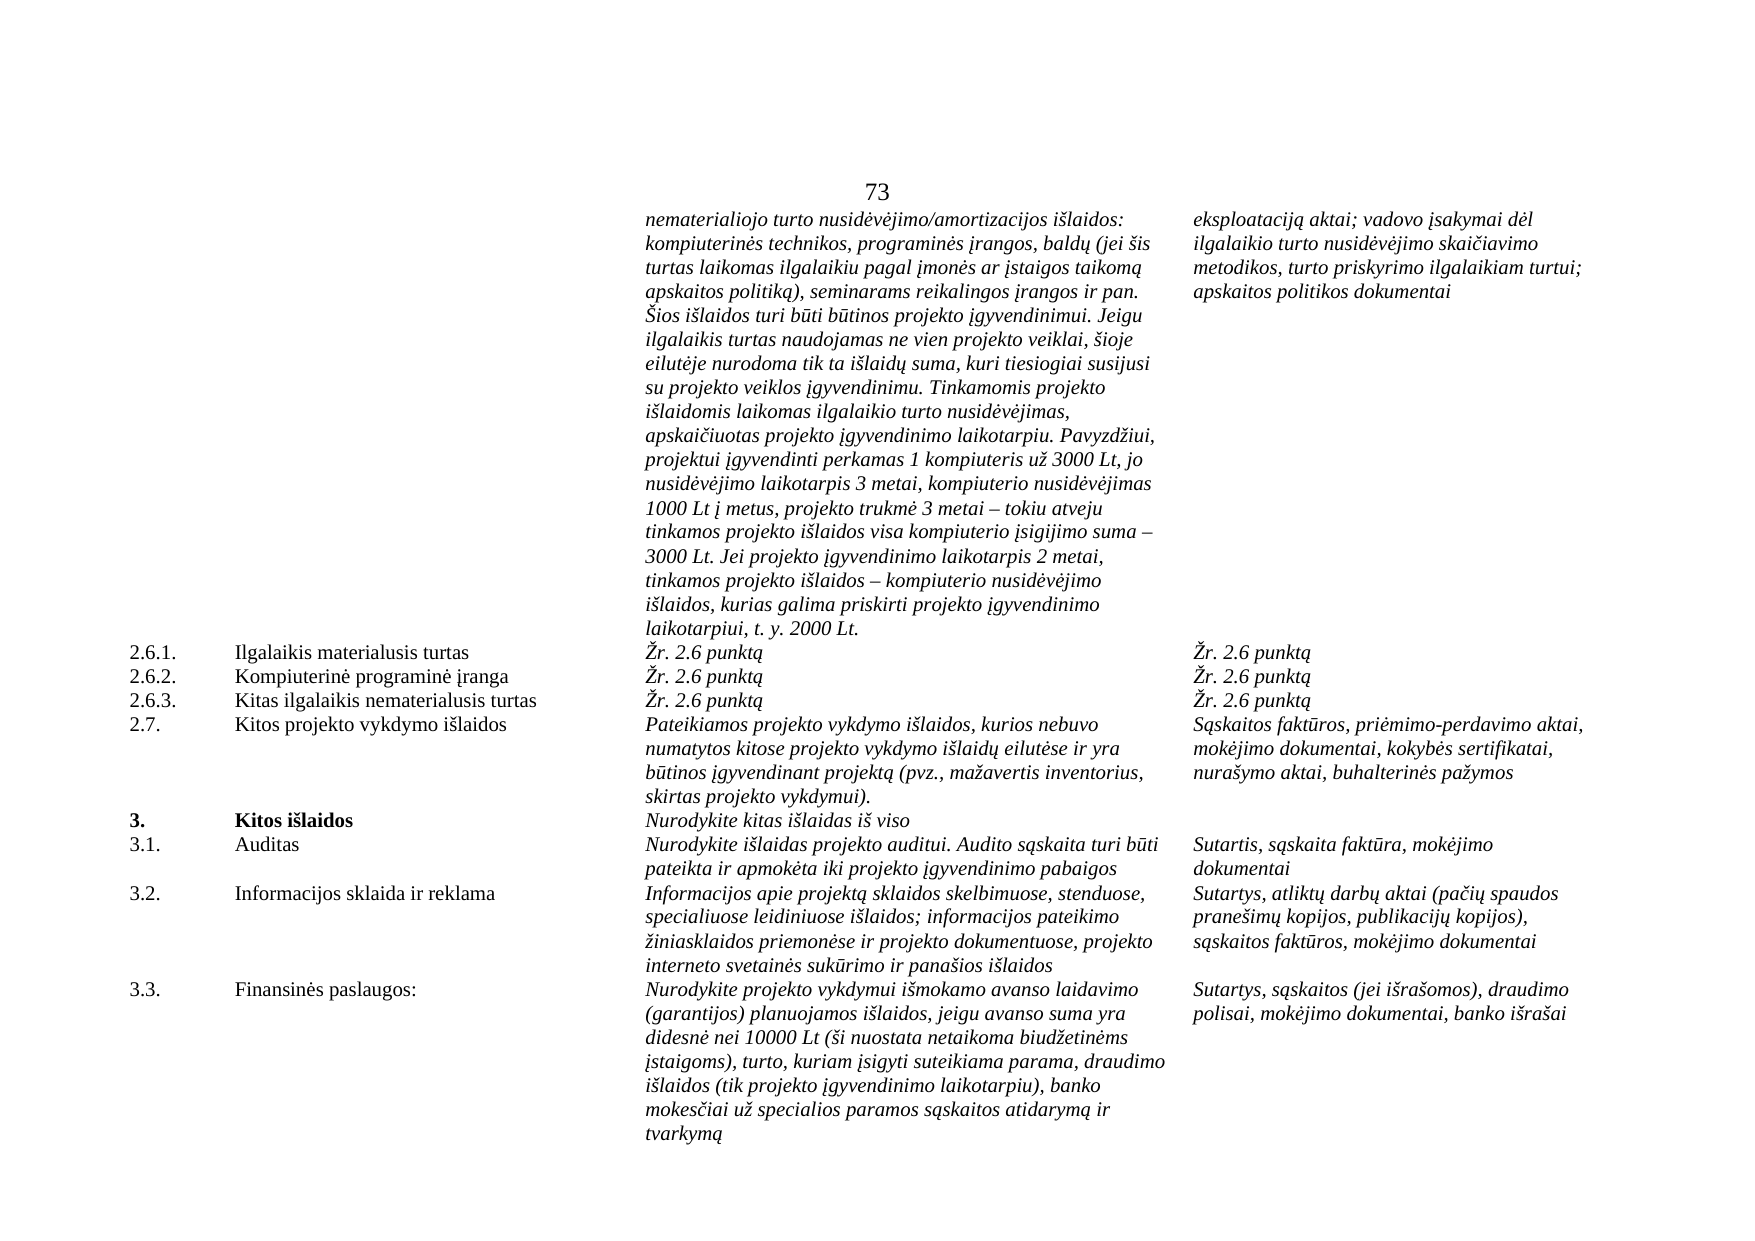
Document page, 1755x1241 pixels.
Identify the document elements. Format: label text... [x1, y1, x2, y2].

table_cell Pateikiamos projekto vykdymo išlaidos, kurios nebuvo numatytos kitose projekto vykdymo išlaidų eilutėse ir yra būtinos įgyvendinant projektą (pvz., mažavertis inventorius, skirtas projekto vykdymui). [634, 712, 1182, 808]
table_cell Informacijos sklaida ir reklama [223, 880, 634, 977]
table_cell Ilgalaikis materialusis turtas [223, 640, 634, 664]
table_cell 2.6.2. [118, 664, 223, 688]
table_cell [223, 207, 634, 640]
table_cell Žr. 2.6 punktą [634, 640, 1182, 664]
table_cell Nurodykite kitas išlaidas iš viso [634, 808, 1182, 832]
table_cell Žr. 2.6 punktą [634, 688, 1182, 712]
table_cell 3.1. [118, 832, 223, 880]
table_cell [1599, 808, 1636, 832]
table_cell 2.7. [118, 712, 223, 808]
table_cell 3.3. [118, 977, 223, 1145]
table_cell [1599, 688, 1636, 712]
table_cell [1599, 664, 1636, 688]
table_cell Finansinės paslaugos: [223, 977, 634, 1145]
table_cell Informacijos apie projektą sklaidos skelbimuose, stenduose, specialiuose leidiniuose išlaidos; informacijos pateikimo žiniasklaidos priemonėse ir projekto dokumentuose, projekto interneto svetainės sukūrimo ir panašios išlaidos [634, 880, 1182, 977]
table_cell Žr. 2.6 punktą [634, 664, 1182, 688]
table_cell Žr. 2.6 punktą [1182, 688, 1599, 712]
table_cell Kitos išlaidos [223, 808, 634, 832]
table_cell Sutartys, sąskaitos (jei išrašomos), draudimo polisai, mokėjimo dokumentai, banko išrašai [1182, 977, 1599, 1145]
table_cell [1599, 832, 1636, 880]
table_cell Žr. 2.6 punktą [1182, 664, 1599, 688]
table_cell eksploataciją aktai; vadovo įsakymai dėl ilgalaikio turto nusidėvėjimo skaičiavimo metodikos, turto priskyrimo ilgalaikiam turtui; apskaitos politikos dokumentai [1182, 207, 1599, 640]
table_cell [118, 207, 223, 640]
table_cell Sutartys, atliktų darbų aktai (pačių spaudos pranešimų kopijos, publikacijų kopijos), sąskaitos faktūros, mokėjimo dokumentai [1182, 880, 1599, 977]
table_cell [1182, 808, 1599, 832]
table_cell Sutartis, sąskaita faktūra, mokėjimo dokumentai [1182, 832, 1599, 880]
table_cell Kompiuterinė programinė įranga [223, 664, 634, 688]
table_cell Nurodykite išlaidas projekto auditui. Audito sąskaita turi būti pateikta ir apmokėta iki projekto įgyvendinimo pabaigos [634, 832, 1182, 880]
table_cell 2.6.1. [118, 640, 223, 664]
table_cell Sąskaitos faktūros, priėmimo-perdavimo aktai, mokėjimo dokumentai, kokybės sertifikatai, nurašymo aktai, buhalterinės pažymos [1182, 712, 1599, 808]
table_cell [1599, 977, 1636, 1145]
table_cell 3. [118, 808, 223, 832]
table_cell Auditas [223, 832, 634, 880]
table_cell Kitos projekto vykdymo išlaidos [223, 712, 634, 808]
table_cell [1599, 207, 1636, 640]
table_cell Nurodykite projekto vykdymui išmokamo avanso laidavimo (garantijos) planuojamos išlaidos, jeigu avanso suma yra didesnė nei 10000 Lt (ši nuostata netaikoma biudžetinėms įstaigoms), turto, kuriam įsigyti suteikiama parama, draudimo išlaidos (tik projekto įgyvendinimo laikotarpiu), banko mokesčiai už specialios paramos sąskaitos atidarymą ir tvarkymą [634, 977, 1182, 1145]
table_cell nematerialiojo turto nusidėvėjimo/amortizacijos išlaidos: kompiuterinės technikos, programinės įrangos, baldų (jei šis turtas laikomas ilgalaikiu pagal įmonės ar įstaigos taikomą apskaitos politiką), seminarams reikalingos įrangos ir pan. Šios išlaidos turi būti būtinos projekto įgyvendinimui. Jeigu ilgalaikis turtas naudojamas ne vien projekto veiklai, šioje eilutėje nurodoma tik ta išlaidų suma, kuri tiesiogiai susijusi su projekto veiklos įgyvendinimu. Tinkamomis projekto išlaidomis laikomas ilgalaikio turto nusidėvėjimas, apskaičiuotas projekto įgyvendinimo laikotarpiu. Pavyzdžiui, projektui įgyvendinti perkamas 1 kompiuteris už 3000 Lt, jo nusidėvėjimo laikotarpis 3 metai, kompiuterio nusidėvėjimas 1000 Lt į metus, projekto trukmė 3 metai – tokiu atveju tinkamos projekto išlaidos visa kompiuterio įsigijimo suma – 3000 Lt. Jei projekto įgyvendinimo laikotarpis 2 metai, tinkamos projekto išlaidos – kompiuterio nusidėvėjimo išlaidos, kurias galima priskirti projekto įgyvendinimo laikotarpiui, t. y. 2000 Lt. [634, 207, 1182, 640]
table_cell [1599, 640, 1636, 664]
table_cell [1599, 712, 1636, 808]
table_cell 3.2. [118, 880, 223, 977]
table_cell Žr. 2.6 punktą [1182, 640, 1599, 664]
table_cell Kitas ilgalaikis nematerialusis turtas [223, 688, 634, 712]
table_cell [1599, 880, 1636, 977]
table_cell 2.6.3. [118, 688, 223, 712]
